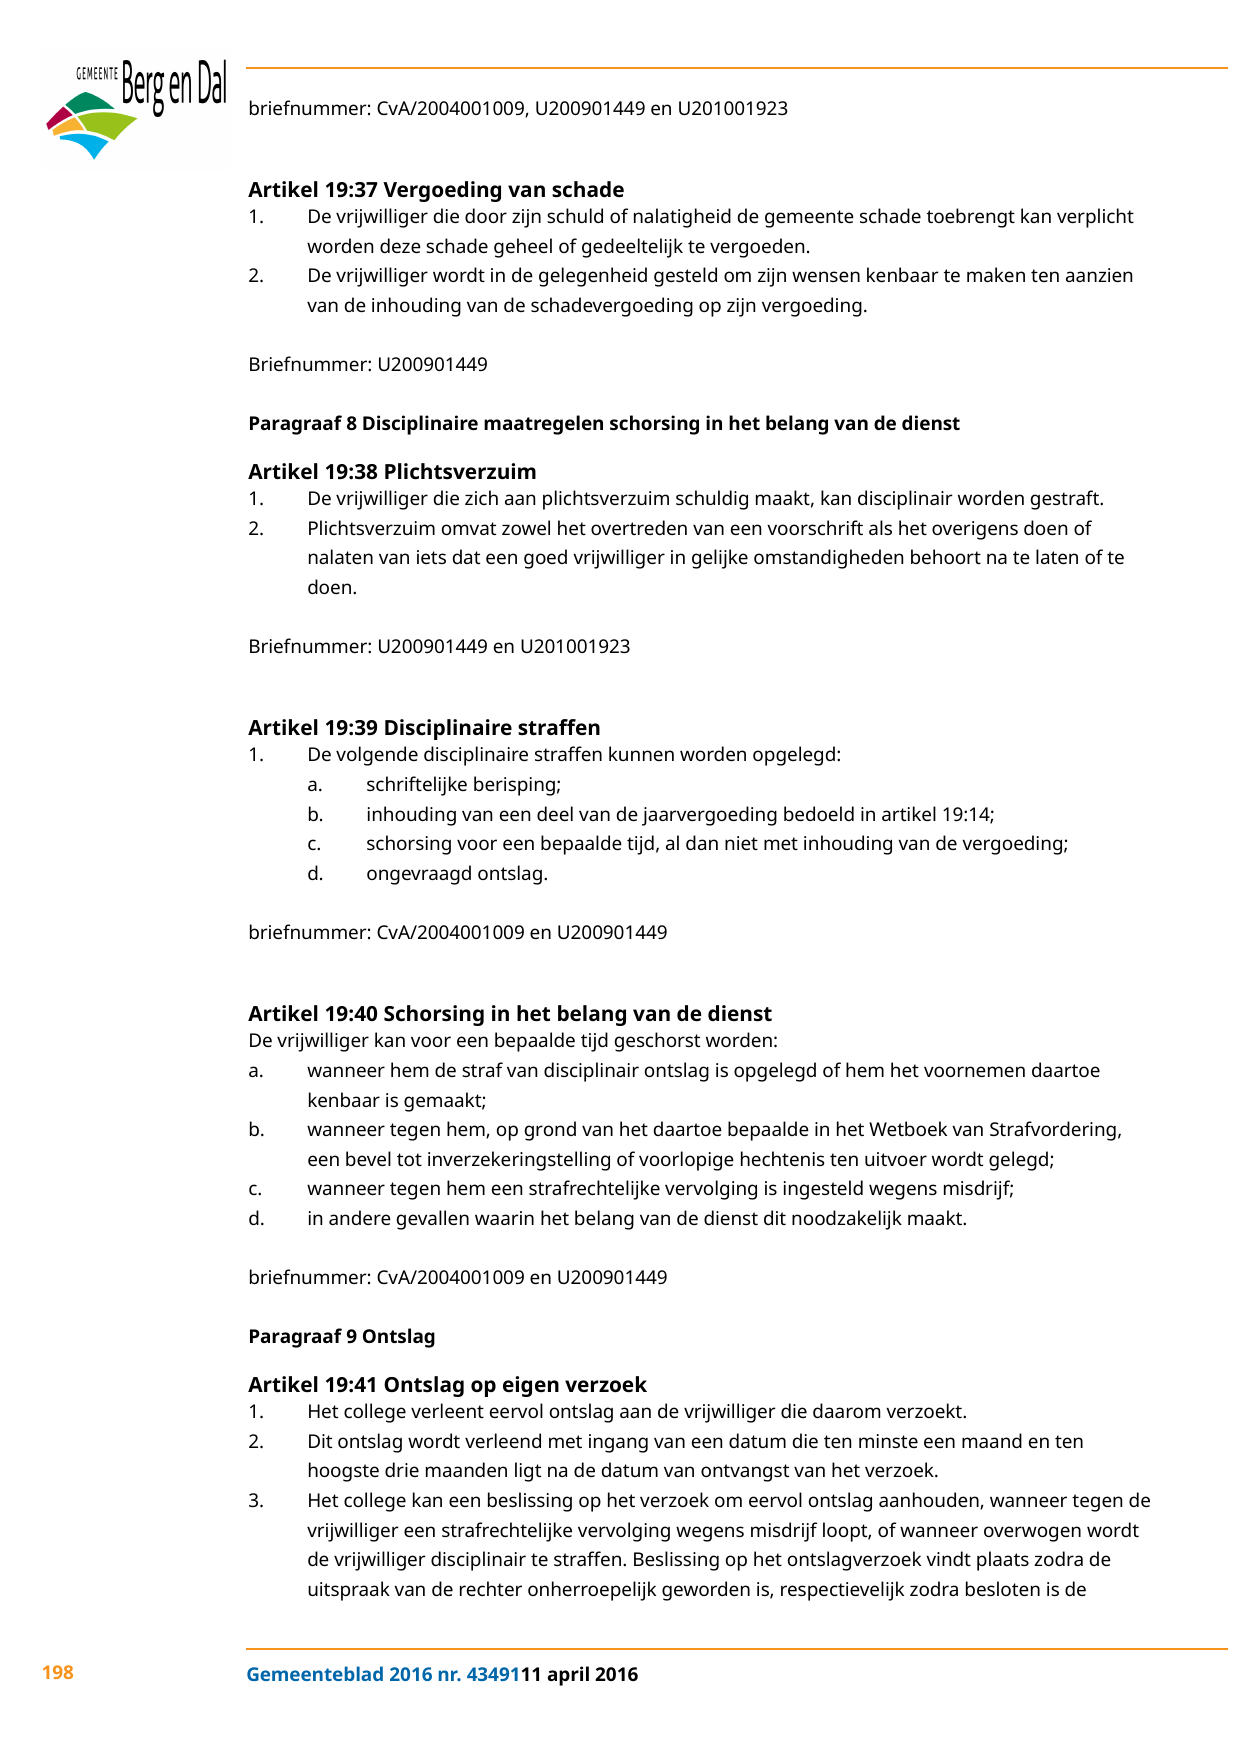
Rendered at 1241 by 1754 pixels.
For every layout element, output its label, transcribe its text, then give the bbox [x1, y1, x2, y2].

list wanneer tegen hem, op grond van het daartoe bepaalde in het Wetboek van Strafvordering, een bevel tot inverzekeringstelling of voorlopige hechtenis ten uitvoer wordt gelegd; [248, 1116, 1152, 1172]
list schriftelijke berisping; [307, 771, 1152, 797]
text Artikel 19:39 Disciplinaire straffen [248, 713, 1152, 742]
text Artikel 19:37 Vergoeding van schade [248, 175, 1152, 203]
list schorsing voor een bepaalde tijd, al dan niet met inhouding van de vergoeding; [307, 830, 1152, 856]
list De volgende disciplinaire straffen kunnen worden opgelegd: [248, 742, 1152, 767]
list wanneer hem de straf van disciplinair ontslag is opgelegd of hem het voornemen daartoe kenbaar is gemaakt; [248, 1057, 1152, 1112]
text Paragraaf 8 Disciplinaire maatregelen schorsing in het belang van de dienst [248, 410, 1152, 436]
text Artikel 19:41 Ontslag op eigen verzoek [248, 1370, 1152, 1398]
list ongevraagd ontslag. [307, 860, 1152, 886]
text briefnummer: CvA/2004001009 en U200901449 [248, 1264, 1152, 1290]
list Het college kan een beslissing op het verzoek om eervol ontslag aanhouden, wanneer tegen de vrijwilliger een strafrechtelijke vervolging wegens misdrijf loopt, of wanneer overwogen wordt de vrijwilliger disciplinair te straffen. Beslissing op het ontslagverzoek vindt plaats zodra de uitspraak van de rechter onherroepelijk geworden is, respectievelijk zodra besloten is de [248, 1487, 1152, 1602]
list De vrijwilliger die zich aan plichtsverzuim schuldig maakt, kan disciplinair worden gestraft. [248, 485, 1152, 511]
list Plichtsverzuim omvat zowel het overtreden van een voorschrift als het overigens doen of nalaten van iets dat een goed vrijwilliger in gelijke omstandigheden behoort na te laten of te doen. [248, 515, 1152, 600]
text Briefnummer: U200901449 en U201001923 [248, 633, 1152, 659]
picture [41, 47, 231, 172]
text briefnummer: CvA/2004001009, U200901449 en U201001923 [248, 95, 1152, 121]
list Het college verleent eervol ontslag aan de vrijwilliger die daarom verzoekt. [248, 1398, 1152, 1424]
text Artikel 19:40 Schorsing in het belang van de dienst [248, 999, 1152, 1028]
list in andere gevallen waarin het belang van de dienst dit noodzakelijk maakt. [248, 1205, 1152, 1231]
list Dit ontslag wordt verleend met ingang van een datum die ten minste een maand en ten hoogste drie maanden ligt na de datum van ontvangst van het verzoek. [248, 1428, 1152, 1483]
text De vrijwilliger kan voor een bepaalde tijd geschorst worden: [248, 1028, 1152, 1053]
list De vrijwilliger wordt in de gelegenheid gesteld om zijn wensen kenbaar te maken ten aanzien van de inhouding van de schadevergoeding op zijn vergoeding. [248, 262, 1152, 318]
list inhouding van een deel van de jaarvergoeding bedoeld in artikel 19:14; [307, 801, 1152, 827]
text Artikel 19:38 Plichtsverzuim [248, 457, 1152, 485]
list wanneer tegen hem een strafrechtelijke vervolging is ingesteld wegens misdrijf; [248, 1176, 1152, 1201]
text briefnummer: CvA/2004001009 en U200901449 [248, 919, 1152, 945]
list De vrijwilliger die door zijn schuld of nalatigheid de gemeente schade toebrengt kan verplicht worden deze schade geheel of gedeeltelijk te vergoeden. [248, 203, 1152, 258]
text Paragraaf 9 Ontslag [248, 1323, 1152, 1349]
text Briefnummer: U200901449 [248, 351, 1152, 377]
